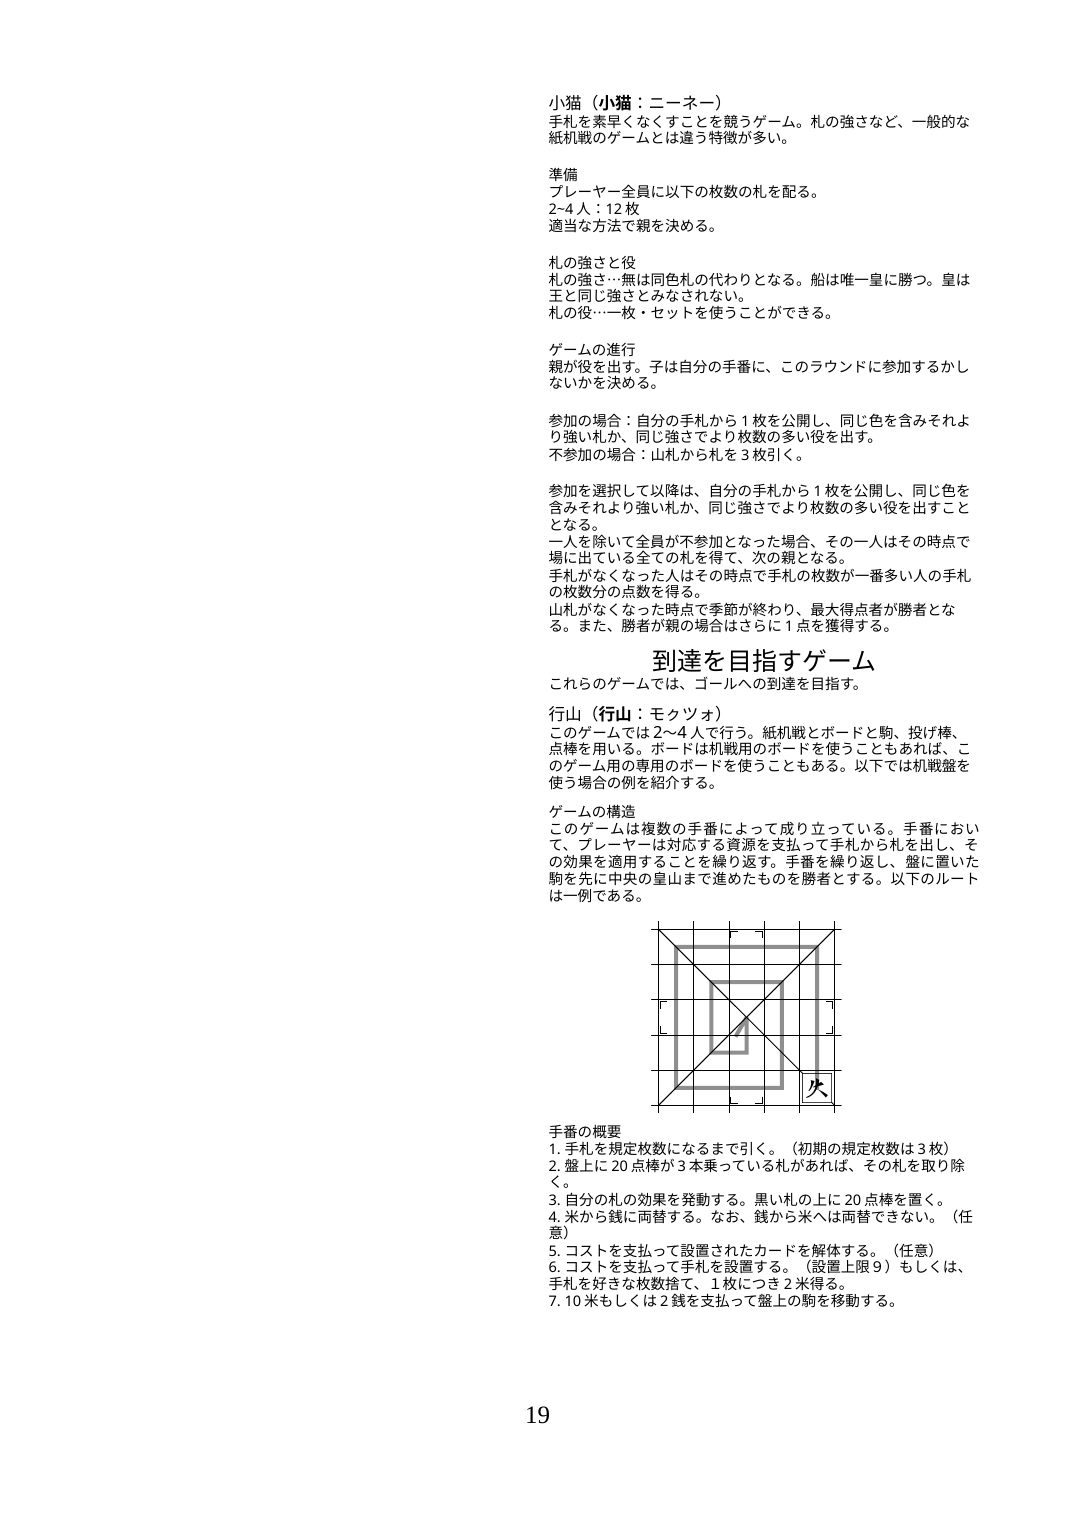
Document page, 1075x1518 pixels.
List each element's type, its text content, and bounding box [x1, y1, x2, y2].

table_cell 到達を目指すゲーム これらのゲームでは、ゴールへの到達を目指す。 [543, 642, 985, 699]
table_cell [89, 642, 531, 699]
table_cell [89, 799, 531, 912]
table_cell [89, 1119, 531, 1316]
table_cell [89, 89, 531, 642]
table_cell [532, 89, 542, 642]
table_cell [532, 799, 542, 912]
table_cell ゲームの構造 このゲームは複数の手番によって成り立っている。手番において、プレーヤーは対応する資源を支払って手札から札を出し、その効果を適用することを繰り返す。手番を繰り返し、盤に置いた駒を先に中央の皇山まで進めたものを勝者とする。以下のルートは一例である。 [543, 799, 985, 912]
table_cell [532, 1119, 542, 1316]
table_cell [543, 912, 985, 1118]
table_cell [532, 699, 542, 799]
table_cell [532, 642, 542, 699]
table_cell [89, 699, 531, 799]
table_cell 小猫（小猫：ニーネー） 手札を素早くなくすことを競うゲーム。札の強さなど、一般的な紙机戦のゲームとは違う特徴が多い。 準備 プレーヤー全員に以下の枚数の札を配る。 2~4人：12枚 適当な方法で親を決める。 札の強さと役 札の強さ…無は同色札の代わりとなる。船は唯一皇に勝つ。皇は王と同じ強さとみなされない。 札の役…一枚・セットを使うことができる。 ゲームの進行 親が役を出す。子は自分の手番に、このラウンドに参加するかしないかを決める。 参加の場合：自分の手札から1枚を公開し、同じ色を含みそれより強い札か、同じ強さでより枚数の多い役を出す。 不参加の場合：山札から札を3枚引く。 参加を選択して以降は、自分の手札から1枚を公開し、同じ色を含みそれより強い札か、同じ強さでより枚数の多い役を出すこととなる。 一人を除いて全員が不参加となった場合、その一人はその時点で場に出ている全ての札を得て、次の親となる。 手札がなくなった人はその時点で手札の枚数が一番多い人の手札の枚数分の点数を得る。 山札がなくなった時点で季節が終わり、最大得点者が勝者となる。また、勝者が親の場合はさらに1点を獲得する。 [543, 89, 985, 642]
table_cell 行山（行山：モㇰツォ） このゲームでは2～4人で行う。紙机戦とボードと駒、投げ棒、点棒を用いる。ボードは机戦用のボードを使うこともあれば、このゲーム用の専用のボードを使うこともある。以下では机戦盤を使う場合の例を紹介する。 [543, 699, 985, 799]
table_cell [532, 912, 542, 1118]
table_cell [89, 912, 531, 1118]
table_cell 手番の概要 1. 手札を規定枚数になるまで引く。（初期の規定枚数は3枚） 2. 盤上に20点棒が3本乗っている札があれば、その札を取り除く。 3. 自分の札の効果を発動する。黒い札の上に20点棒を置く。 4. 米から銭に両替する。なお、銭から米へは両替できない。（任意） 5. コストを支払って設置されたカードを解体する。（任意） 6. コストを支払って手札を設置する。（設置上限９）もしくは、手札を好きな枚数捨て、１枚につき2米得る。 7. 10米もしくは2銭を支払って盤上の駒を移動する。 [543, 1119, 985, 1316]
